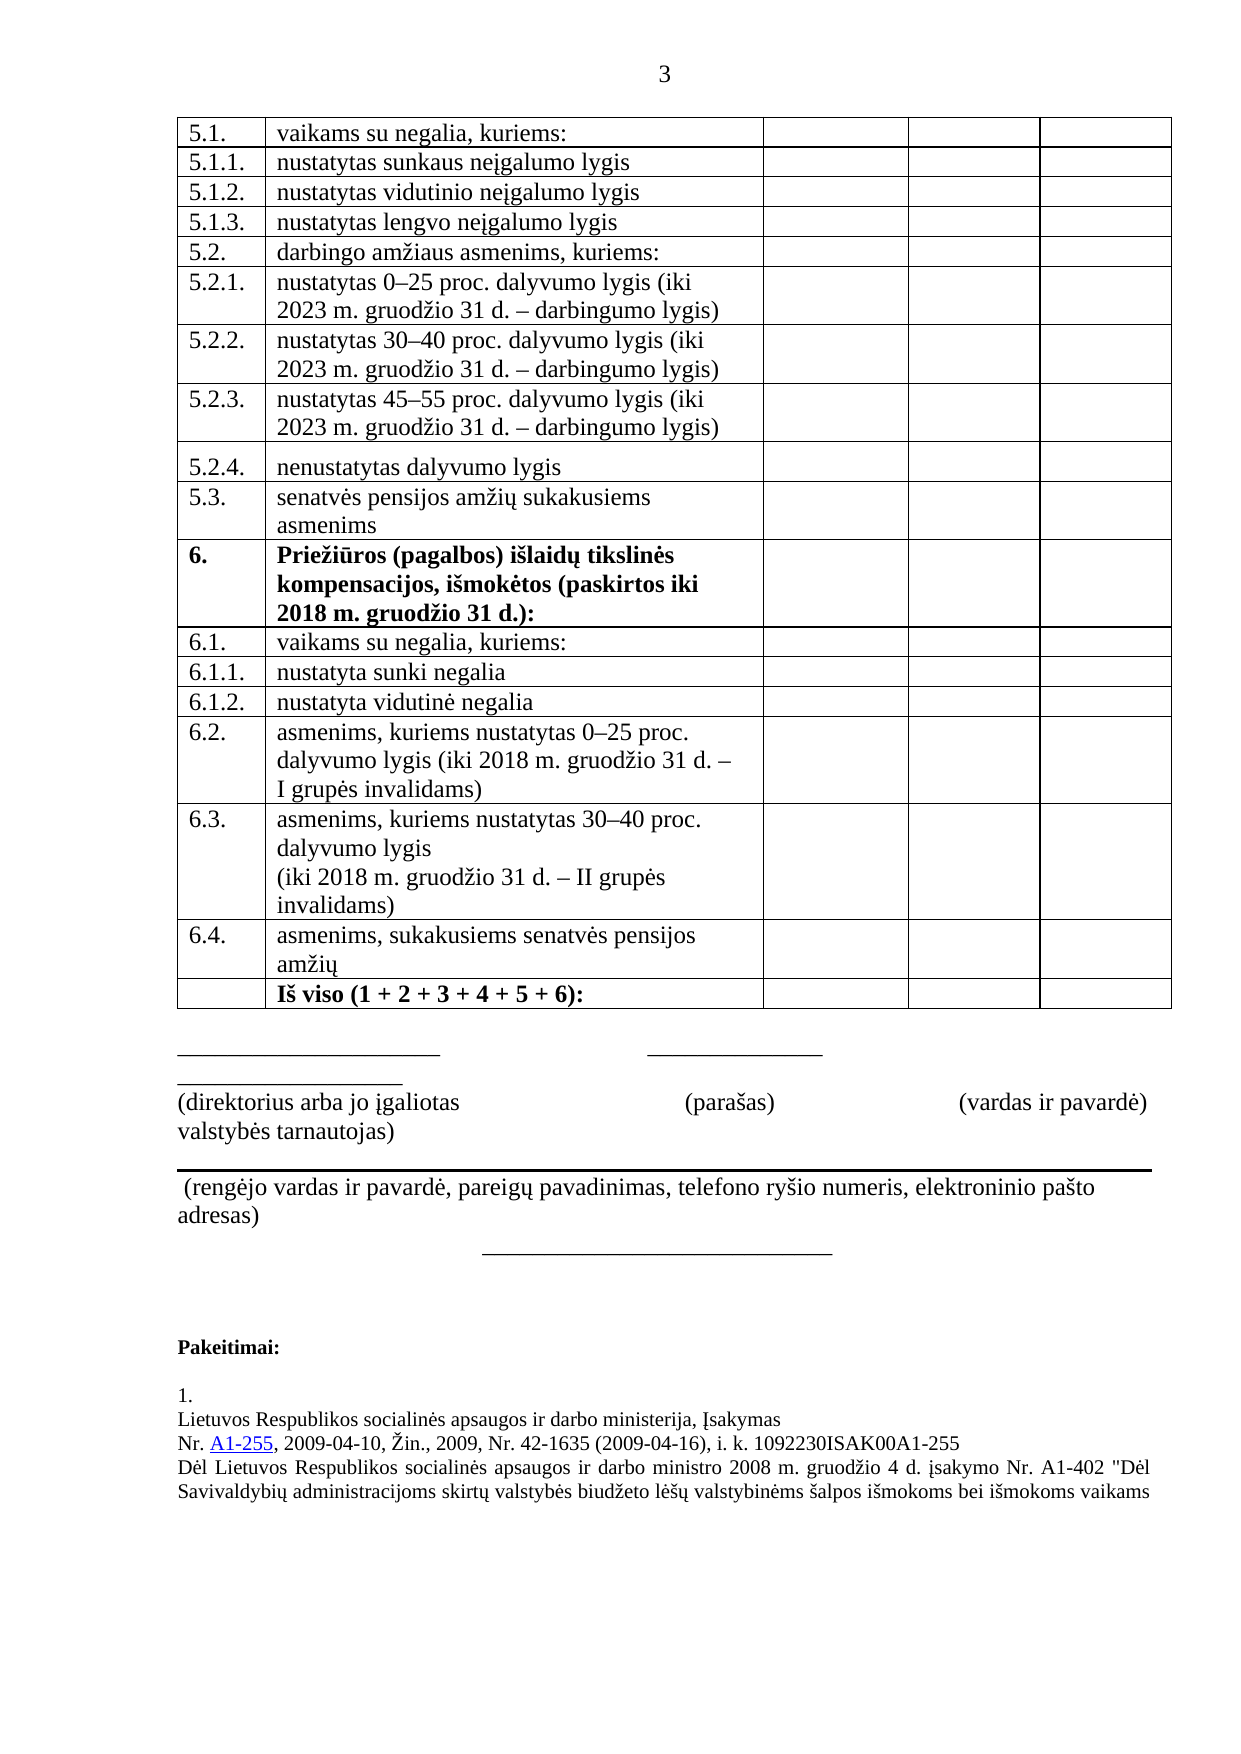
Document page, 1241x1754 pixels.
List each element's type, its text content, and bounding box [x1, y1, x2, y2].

table_cell 5.1. [178, 118, 265, 146]
table_cell [764, 482, 908, 539]
table_cell [1041, 717, 1171, 803]
table_cell asmenims, kuriems nustatytas 30–40 proc. dalyvumo lygis (iki 2018 m. gruodžio 31 d. – II grupės invalidams) [266, 804, 763, 919]
table_cell [1041, 804, 1171, 919]
table_cell [764, 267, 908, 324]
table_cell [909, 118, 1039, 146]
table_cell [764, 384, 908, 441]
text Lietuvos Respublikos socialinės apsaugos ir darbo ministerija, Įsakymas [177, 1407, 1152, 1431]
text Nr. A1-255, 2009-04-10, Žin., 2009, Nr. 42-1635 (2009-04-16), i. k. 1092230ISAK00A1-255 [177, 1431, 1152, 1455]
table_cell [909, 442, 1039, 481]
table_cell senatvės pensijos amžių sukakusiems asmenims [266, 482, 763, 539]
table_cell 6.4. [178, 920, 265, 978]
table_cell [1041, 207, 1171, 236]
table_cell 5.1.3. [178, 207, 265, 236]
table_cell asmenims, kuriems nustatytas 0–25 proc. dalyvumo lygis (iki 2018 m. gruodžio 31 d. – I grupės invalidams) [266, 717, 763, 803]
text (direktorius arba jo įgaliotas (parašas) (vardas ir pavardė) [177, 1087, 1152, 1116]
table_cell nustatytas lengvo neįgalumo lygis [266, 207, 763, 236]
table_cell [1041, 148, 1171, 176]
table_cell [764, 325, 908, 383]
table_cell [909, 540, 1039, 626]
table_cell nustatytas vidutinio neįgalumo lygis [266, 177, 763, 206]
text (rengėjo vardas ir pavardė, pareigų pavadinimas, telefono ryšio numeris, elektroninio pašto adresas) [177, 1172, 1152, 1229]
table_cell [1041, 384, 1171, 441]
table_cell [909, 148, 1039, 176]
text valstybės tarnautojas) [177, 1116, 1152, 1145]
table_cell nenustatytas dalyvumo lygis [266, 442, 763, 481]
table_cell nustatytas 30–40 proc. dalyvumo lygis (iki 2023 m. gruodžio 31 d. – darbingumo lygis) [266, 325, 763, 383]
table_cell darbingo amžiaus asmenims, kuriems: [266, 237, 763, 266]
table_cell [909, 687, 1039, 716]
table_cell 5.2.3. [178, 384, 265, 441]
table_cell [1041, 267, 1171, 324]
table_cell [909, 628, 1039, 656]
table_cell [1041, 442, 1171, 481]
table_cell 6.2. [178, 717, 265, 803]
table_cell [764, 920, 908, 978]
table_cell [909, 267, 1039, 324]
text _____________________ ______________ __________________ [177, 1030, 1152, 1087]
table_cell 6.1. [178, 628, 265, 656]
table_cell 5.1.1. [178, 148, 265, 176]
table_cell 5.2. [178, 237, 265, 266]
table_cell 6.1.2. [178, 687, 265, 716]
table_cell nustatytas 45–55 proc. dalyvumo lygis (iki 2023 m. gruodžio 31 d. – darbingumo lygis) [266, 384, 763, 441]
table_cell nustatytas 0–25 proc. dalyvumo lygis (iki 2023 m. gruodžio 31 d. – darbingumo lygis) [266, 267, 763, 324]
table_cell [178, 979, 265, 1007]
table_cell [764, 442, 908, 481]
table_cell Priežiūros (pagalbos) išlaidų tikslinės kompensacijos, išmokėtos (paskirtos iki 2018 m. gruodžio 31 d.): [266, 540, 763, 626]
table_cell nustatytas sunkaus neįgalumo lygis [266, 148, 763, 176]
table_cell [909, 177, 1039, 206]
table_cell asmenims, sukakusiems senatvės pensijos amžių [266, 920, 763, 978]
table_cell [764, 237, 908, 266]
table_cell [1041, 687, 1171, 716]
table_cell [1041, 325, 1171, 383]
table_cell [1041, 482, 1171, 539]
table_cell [909, 237, 1039, 266]
table_cell [764, 628, 908, 656]
text Dėl Lietuvos Respublikos socialinės apsaugos ir darbo ministro 2008 m. gruodžio 4 d. įsakymo Nr. A1-402 "Dėl Savivaldybių administracijoms skirtų valstybės biudžeto lėšų valstybinėms šalpos išmokoms bei išmokoms vaikams [177, 1455, 1152, 1503]
table_cell [1041, 657, 1171, 686]
text Pakeitimai: [177, 1335, 1152, 1359]
table_cell [764, 657, 908, 686]
table_cell 5.2.1. [178, 267, 265, 324]
table_cell [909, 920, 1039, 978]
table_cell Iš viso (1 + 2 + 3 + 4 + 5 + 6): [266, 979, 763, 1007]
table_cell [909, 717, 1039, 803]
table_cell [909, 657, 1039, 686]
table_cell [764, 687, 908, 716]
table_cell [764, 979, 908, 1007]
table_cell 6.1.1. [178, 657, 265, 686]
table_cell [764, 148, 908, 176]
table_cell [909, 207, 1039, 236]
table_cell [909, 482, 1039, 539]
table_cell nustatyta sunki negalia [266, 657, 763, 686]
table_cell [909, 979, 1039, 1007]
table_cell [764, 540, 908, 626]
table_cell [1041, 177, 1171, 206]
table_cell vaikams su negalia, kuriems: [266, 628, 763, 656]
table_cell [764, 207, 908, 236]
table_cell [1041, 237, 1171, 266]
text 1. [177, 1383, 1152, 1407]
table_cell [909, 325, 1039, 383]
table_cell 6.3. [178, 804, 265, 919]
table_cell [1041, 979, 1171, 1007]
table_cell 5.3. [178, 482, 265, 539]
table_cell 5.1.2. [178, 177, 265, 206]
table_cell vaikams su negalia, kuriems: [266, 118, 763, 146]
table_cell 5.2.2. [178, 325, 265, 383]
table_cell [1041, 628, 1171, 656]
table_cell [1041, 118, 1171, 146]
table_cell [764, 118, 908, 146]
table_cell [764, 177, 908, 206]
table_cell [1041, 540, 1171, 626]
table_cell [764, 717, 908, 803]
table_cell [909, 384, 1039, 441]
table_cell 5.2.4. [178, 442, 265, 481]
table_cell [764, 804, 908, 919]
table_cell [909, 804, 1039, 919]
table_cell [1041, 920, 1171, 978]
table_cell 6. [178, 540, 265, 626]
text ____________________________ [162, 1229, 1152, 1258]
table_cell nustatyta vidutinė negalia [266, 687, 763, 716]
